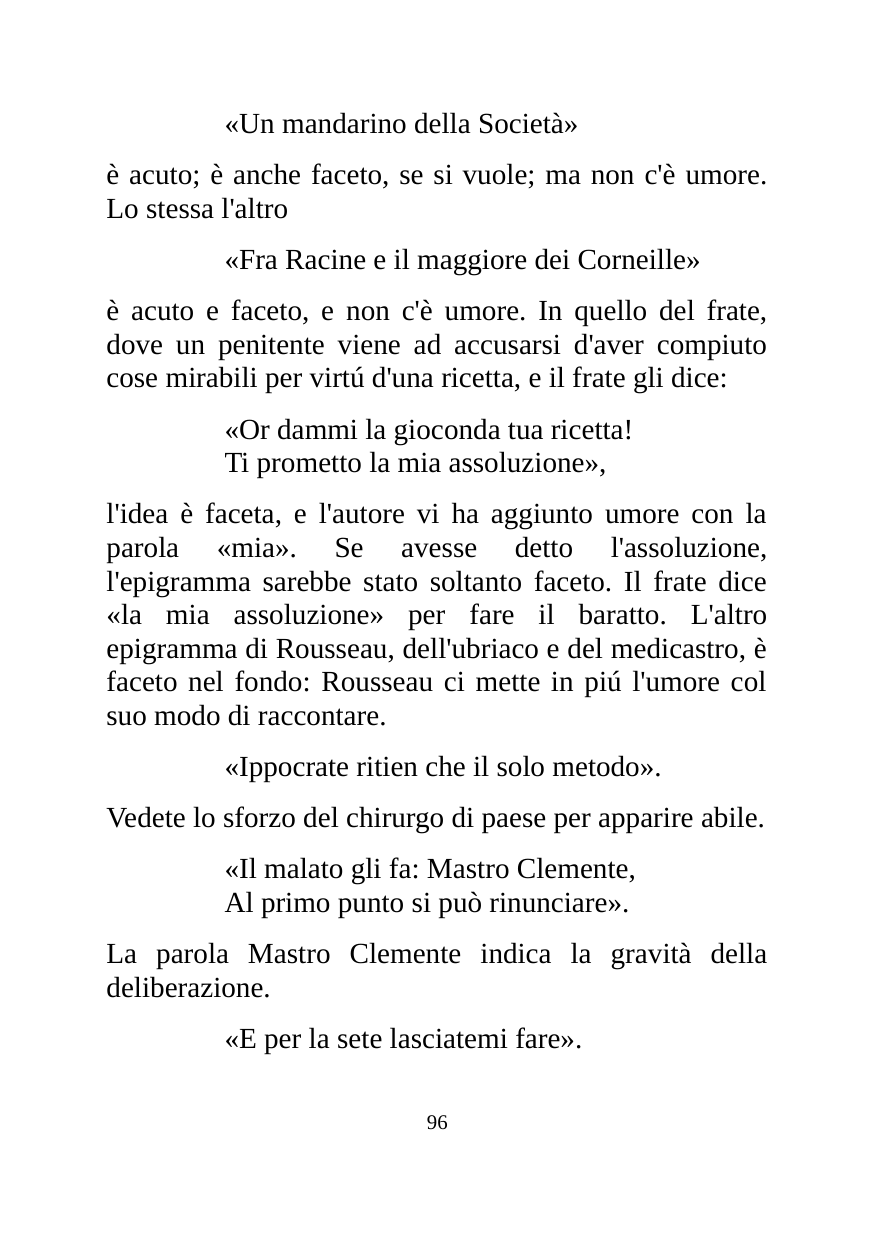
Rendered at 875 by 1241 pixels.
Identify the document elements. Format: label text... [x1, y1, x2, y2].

text è acuto e faceto, e non c'è umore. In quello del frate, dove un penitente viene ad accusarsi d'aver compiuto cose mirabili per virtú d'una ricetta, e il frate gli dice: [106, 293, 768, 394]
text «E per la sete lasciatemi fare». [224, 1021, 768, 1055]
text «Ippocrate ritien che il solo metodo». [224, 749, 768, 783]
text Vedete lo sforzo del chirurgo di paese per apparire abile. [106, 800, 768, 834]
text La parola Mastro Clemente indica la gravità della deliberazione. [106, 936, 768, 1003]
text è acuto; è anche faceto, se si vuole; ma non c'è umore. Lo stessa l'altro [106, 157, 768, 224]
text «Il malato gli fa: Mastro Clemente, Al primo punto si può rinunciare». [224, 852, 768, 919]
text «Or dammi la gioconda tua ricetta! Ti prometto la mia assoluzione», [224, 412, 768, 479]
text «Fra Racine e il maggiore dei Corneille» [224, 242, 768, 276]
text «Un mandarino della Società» [224, 106, 768, 140]
text l'idea è faceta, e l'autore vi ha aggiunto umore con la parola «mia». Se avesse detto l'assoluzione, l'epigramma sarebbe stato soltanto faceto. Il frate dice «la mia assoluzione» per fare il baratto. L'altro epigramma di Rousseau, dell'ubriaco e del medicastro, è faceto nel fondo: Rousseau ci mette in piú l'umore col suo modo di raccontare. [106, 497, 768, 731]
